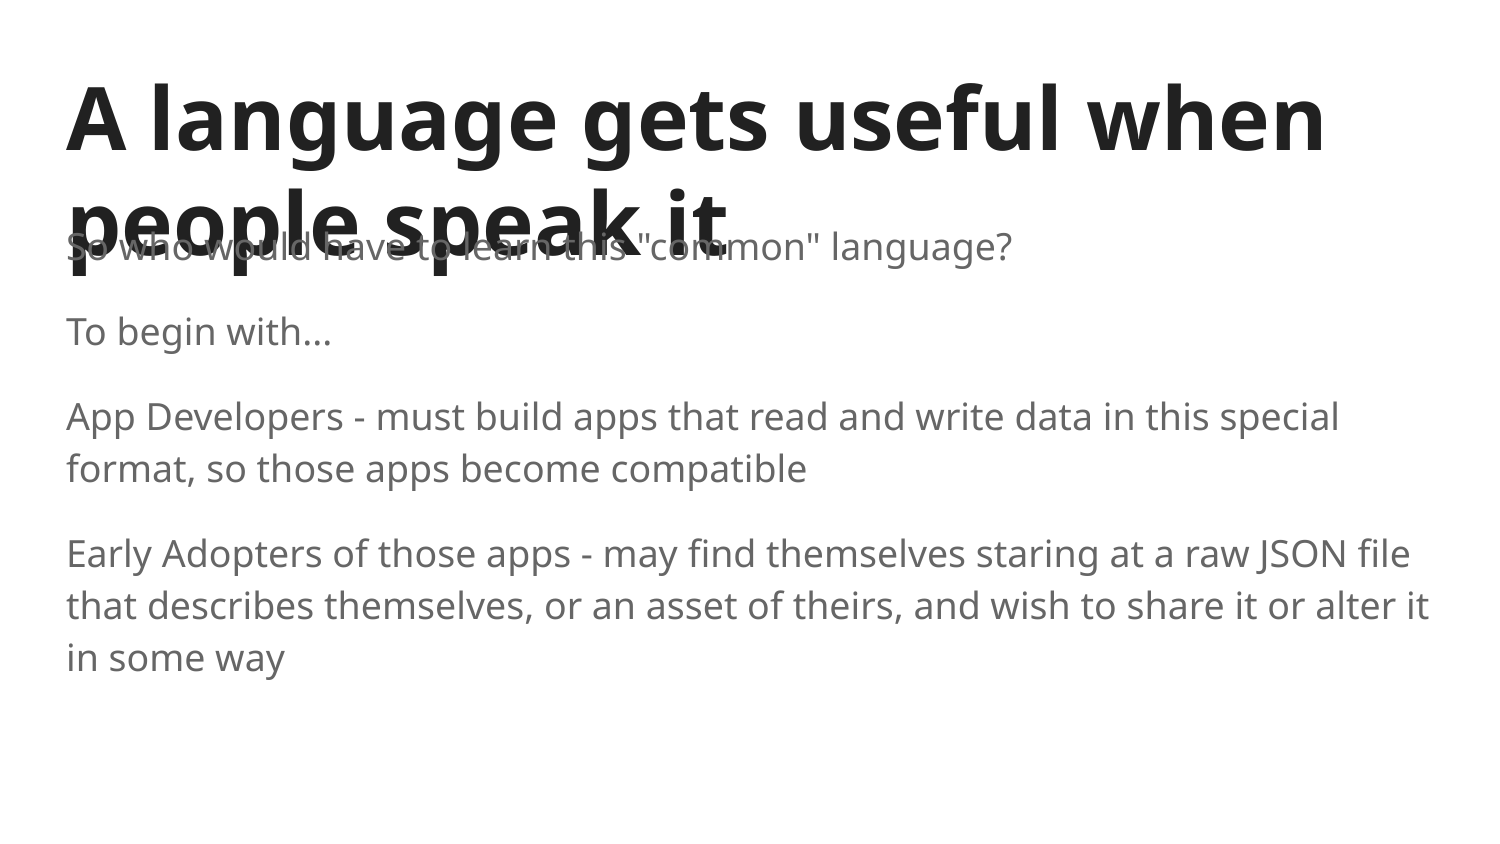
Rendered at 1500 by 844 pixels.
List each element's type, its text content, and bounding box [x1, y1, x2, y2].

list So who would have to learn this "common" language? To begin with... App Developers - must build apps that read and write data in this special format, so those apps become compatible Early Adopters of those apps - may find themselves staring at a raw JSON file that describes themselves, or an asset of theirs, and wish to share it or alter it in some way [51, 201, 1449, 750]
title A language gets useful when people speak it [51, 48, 1449, 180]
